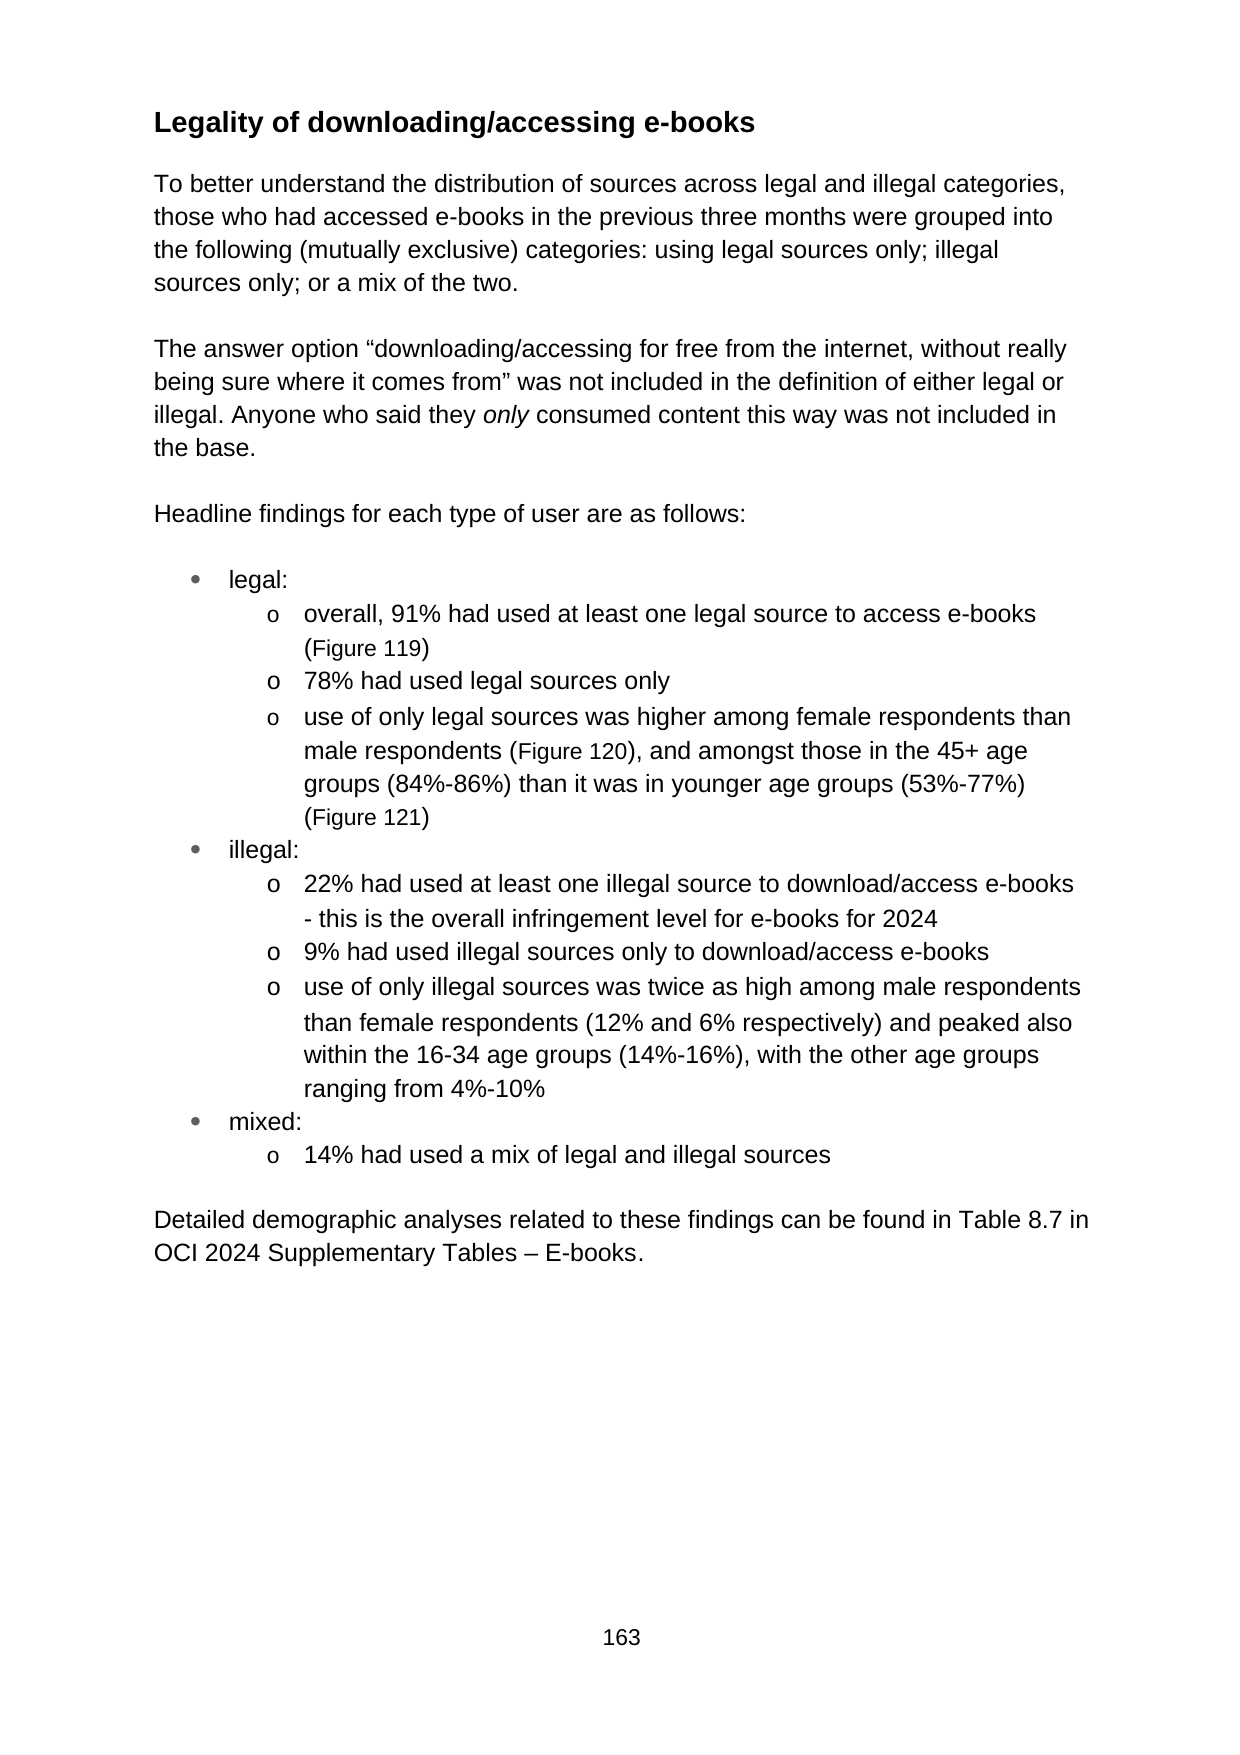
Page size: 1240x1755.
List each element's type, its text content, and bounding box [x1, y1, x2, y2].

subtitle Legality of downloading/accessing e-books [153, 106, 1089, 139]
list 78% had used legal sources only [266, 666, 1089, 697]
list 9% had used illegal sources only to download/access e-books [266, 937, 1089, 968]
text To better understand the distribution of sources across legal and illegal categories, those who had accessed e-books in the previous three months were grouped into the following (mutually exclusive) categories: using legal sources only; illegal sources only; or a mix of the two. [153, 169, 1089, 297]
list overall, 91% had used at least one legal source to access e-books (Figure 119) [266, 599, 1089, 662]
list mixed: [191, 1107, 1089, 1135]
text The answer option “downloading/accessing for free from the internet, without really being sure where it comes from” was not included in the definition of either legal or illegal. Anyone who said they only consumed content this way was not included in the base. [153, 334, 1089, 462]
list 22% had used at least one illegal source to download/access e-books - this is the overall infringement level for e-books for 2024 [266, 868, 1089, 932]
text Headline findings for each type of user are as follows: [153, 499, 1089, 528]
list 14% had used a mix of legal and illegal sources [266, 1140, 1089, 1170]
list legal: [191, 566, 1089, 594]
list use of only illegal sources was twice as high among male respondents than female respondents (12% and 6% respectively) and peaked also within the 16-34 age groups (14%-16%), with the other age groups ranging from 4%-10% [266, 972, 1089, 1102]
list use of only legal sources was higher among female respondents than male respondents (Figure 120), and amongst those in the 45+ age groups (84%-86%) than it was in younger age groups (53%-77%) (Figure 121) [266, 702, 1089, 831]
list illegal: [191, 835, 1089, 864]
text Detailed demographic analyses related to these findings can be found in Table 8.7 in OCI 2024 Supplementary Tables – E-books. [153, 1205, 1101, 1266]
